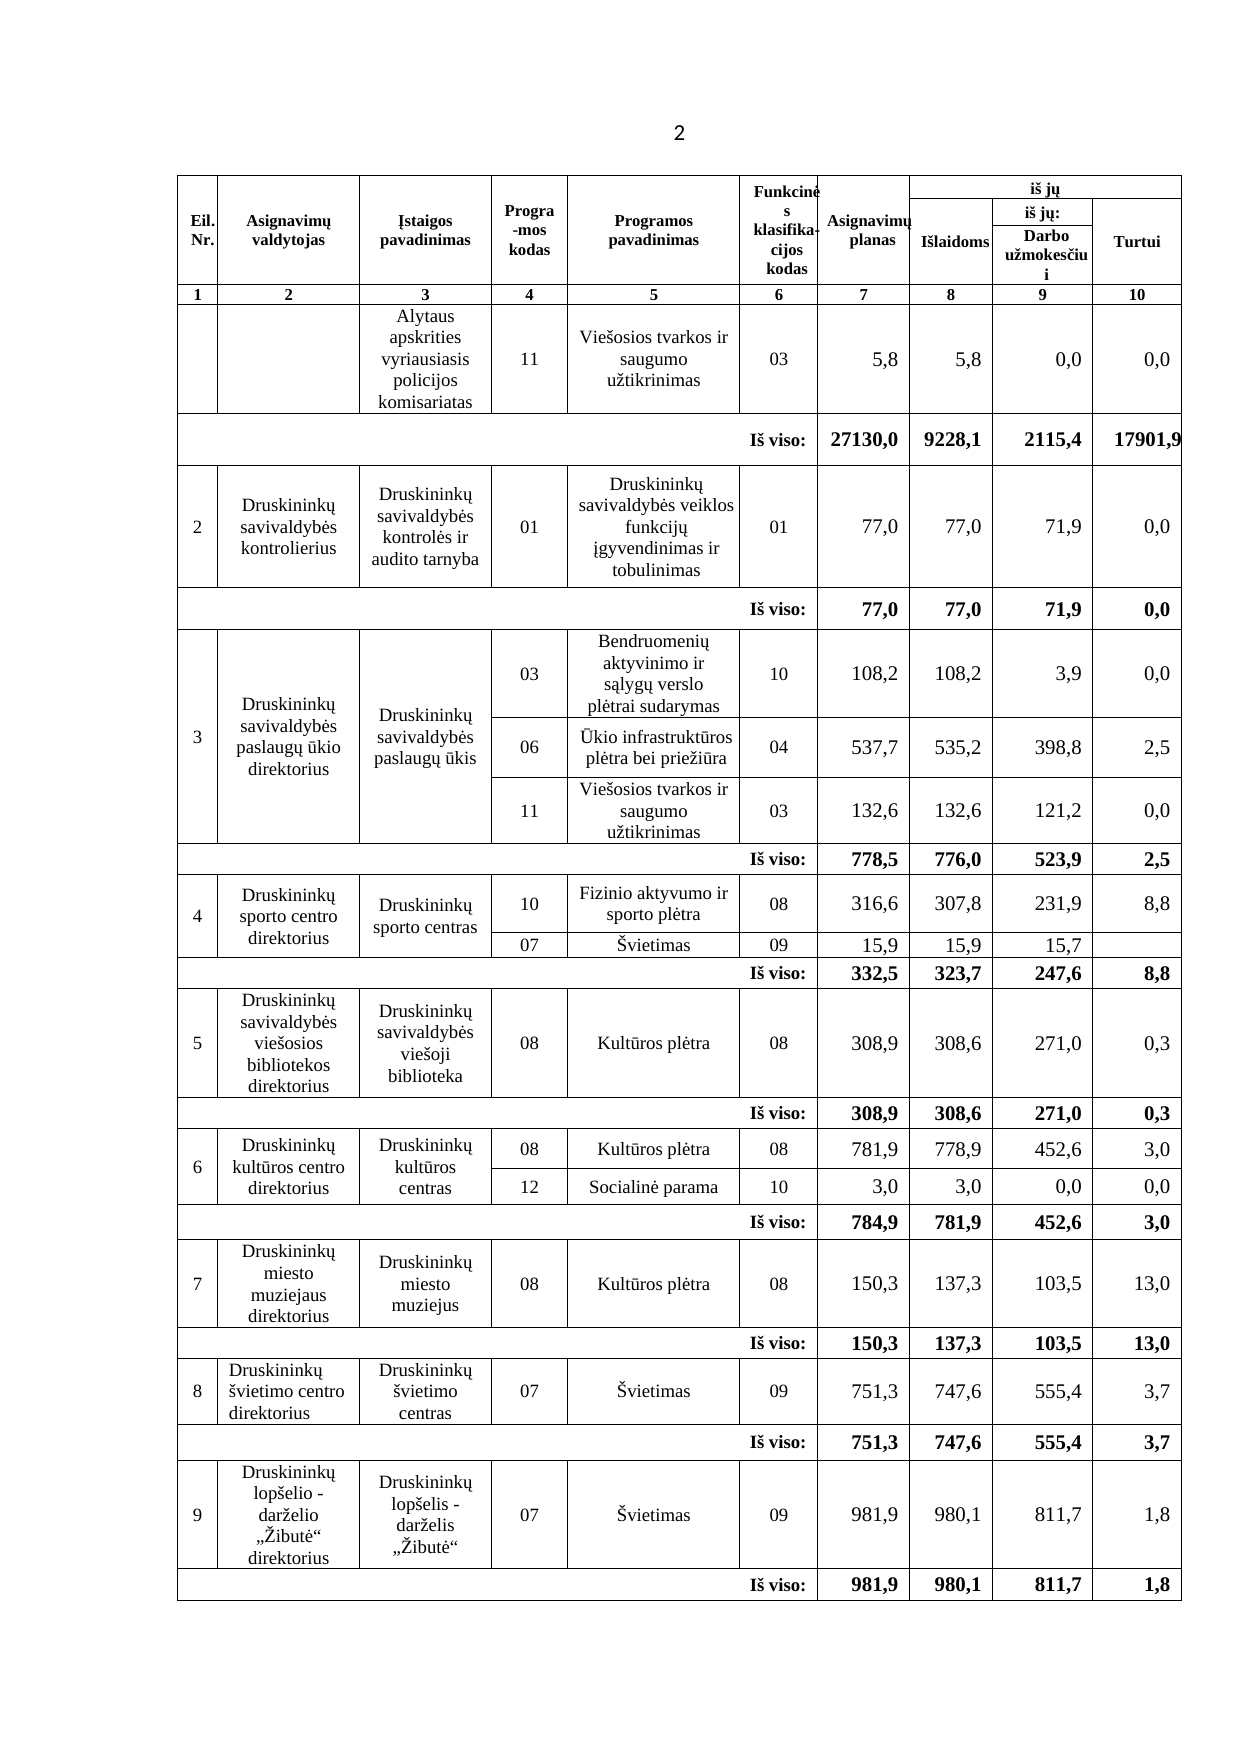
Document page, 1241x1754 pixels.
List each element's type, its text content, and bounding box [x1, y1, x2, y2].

table_cell 9228,1 [910, 414, 992, 465]
table_cell 778,9 [910, 1129, 992, 1168]
table_cell 150,3 [818, 1240, 909, 1327]
table_cell Švietimas [568, 1461, 739, 1568]
table_cell 132,6 [818, 778, 909, 843]
table_cell 4 [492, 285, 567, 304]
table_cell 01 [492, 466, 567, 587]
table_cell 8 [178, 1359, 217, 1423]
table_cell 5 [568, 285, 739, 304]
table_cell 751,3 [818, 1359, 909, 1423]
table_cell 15,9 [818, 933, 909, 957]
table_cell Alytaus apskrities vyriausiasis policijos komisariatas [360, 305, 491, 412]
table_cell Darbo užmokesčiui [993, 226, 1092, 283]
table_cell 27130,0 [818, 414, 909, 465]
table_cell Išlaidoms [910, 199, 992, 283]
table_cell Druskininkų švietimo centras [360, 1359, 491, 1423]
table_cell 3,0 [1093, 1129, 1181, 1168]
table_cell 7 [818, 285, 909, 304]
table_cell 452,6 [993, 1205, 1092, 1239]
table_cell Druskininkų lopšelis - darželis „Žibutė“ [360, 1461, 491, 1568]
table_cell 981,9 [818, 1569, 909, 1599]
table_cell 108,2 [910, 630, 992, 717]
table_header Progra-mos kodas [492, 176, 567, 283]
table_cell 6 [740, 285, 817, 304]
table_cell 10 [1093, 285, 1181, 304]
table_cell Iš viso: [178, 958, 817, 988]
table_cell Kultūros plėtra [568, 1240, 739, 1327]
table_cell Fizinio aktyvumo ir sporto plėtra [568, 875, 739, 932]
table_cell 11 [492, 305, 567, 412]
table_cell 308,6 [910, 1098, 992, 1128]
table_cell 04 [740, 718, 817, 777]
table_cell 537,7 [818, 718, 909, 777]
table_cell 0,0 [1093, 1169, 1181, 1203]
table_cell 3,7 [1093, 1425, 1181, 1459]
table_cell Druskininkų lopšelio - darželio „Žibutė“ direktorius [218, 1461, 359, 1568]
table_header Programos pavadinimas [568, 176, 739, 283]
table_cell 0,3 [1093, 989, 1181, 1097]
table_cell Kultūros plėtra [568, 1129, 739, 1168]
table_header Asignavimų valdytojas [218, 176, 359, 283]
table_cell 751,3 [818, 1425, 909, 1459]
table_cell Švietimas [568, 933, 739, 957]
table_cell 08 [492, 1240, 567, 1327]
table_cell 9 [178, 1461, 217, 1568]
table_cell 7 [178, 1240, 217, 1327]
table_cell 13,0 [1093, 1328, 1181, 1358]
table_cell 247,6 [993, 958, 1092, 988]
table_cell Viešosios tvarkos ir saugumo užtikrinimas [568, 305, 739, 412]
table_cell 523,9 [993, 844, 1092, 874]
table_cell 06 [492, 718, 567, 777]
table_cell 12 [492, 1169, 567, 1203]
table_cell 4 [178, 875, 217, 957]
table_cell 03 [740, 778, 817, 843]
table_cell Druskininkų savivaldybės kontrolės ir audito tarnyba [360, 466, 491, 587]
table_cell 103,5 [993, 1240, 1092, 1327]
table_cell Iš viso: [178, 1098, 817, 1128]
table_cell 03 [740, 305, 817, 412]
table_cell 15,9 [910, 933, 992, 957]
table_header Funkcinės klasifika-cijos kodas [740, 176, 817, 283]
table_cell Ūkio infrastruktūros plėtra bei priežiūra [568, 718, 739, 777]
table_cell Druskininkų kultūros centras [360, 1129, 491, 1203]
table_cell 9 [993, 285, 1092, 304]
table_cell 323,7 [910, 958, 992, 988]
table_cell Kultūros plėtra [568, 989, 739, 1097]
table_cell 71,9 [993, 588, 1092, 629]
table_cell 2115,4 [993, 414, 1092, 465]
table_cell 08 [740, 1240, 817, 1327]
table_cell 150,3 [818, 1328, 909, 1358]
table_cell 308,9 [818, 989, 909, 1097]
table_cell [218, 305, 359, 412]
table_header Įstaigos pavadinimas [360, 176, 491, 283]
table_cell 316,6 [818, 875, 909, 932]
table_cell 108,2 [818, 630, 909, 717]
table_cell 980,1 [910, 1569, 992, 1599]
table_cell 980,1 [910, 1461, 992, 1568]
table_cell 0,0 [993, 305, 1092, 412]
table_cell 811,7 [993, 1569, 1092, 1599]
table_cell 3,0 [1093, 1205, 1181, 1239]
table_cell 3 [360, 285, 491, 304]
table_cell 0,0 [1093, 466, 1181, 587]
table_cell Iš viso: [178, 414, 817, 465]
table_cell Druskininkų sporto centro direktorius [218, 875, 359, 957]
table_cell 121,2 [993, 778, 1092, 843]
table_cell [178, 305, 217, 412]
table_cell 8 [910, 285, 992, 304]
table_cell 10 [492, 875, 567, 932]
table_cell 2,5 [1093, 718, 1181, 777]
table_cell 811,7 [993, 1461, 1092, 1568]
table_cell Druskininkų savivaldybės paslaugų ūkis [360, 630, 491, 843]
table_cell 6 [178, 1129, 217, 1203]
table_cell 0,0 [1093, 630, 1181, 717]
table_cell 13,0 [1093, 1240, 1181, 1327]
table_cell 08 [492, 989, 567, 1097]
table_cell 307,8 [910, 875, 992, 932]
table_header Eil. Nr. [178, 176, 217, 283]
table_cell 3,7 [1093, 1359, 1181, 1423]
table_cell iš jų: [993, 199, 1092, 225]
table_cell 132,6 [910, 778, 992, 843]
table_cell Iš viso: [178, 1328, 817, 1358]
table_cell 0,0 [1093, 305, 1181, 412]
table_cell Iš viso: [178, 844, 817, 874]
table_cell 2 [218, 285, 359, 304]
table_cell 555,4 [993, 1425, 1092, 1459]
table_cell Druskininkų savivaldybės kontrolierius [218, 466, 359, 587]
table_cell 1,8 [1093, 1461, 1181, 1568]
table_cell Druskininkų savivaldybės paslaugų ūkio direktorius [218, 630, 359, 843]
table_cell 137,3 [910, 1328, 992, 1358]
table_cell 2 [178, 466, 217, 587]
table_cell 10 [740, 1169, 817, 1203]
table_cell 08 [740, 1129, 817, 1168]
table_cell 781,9 [910, 1205, 992, 1239]
table_cell 555,4 [993, 1359, 1092, 1423]
table_cell 778,5 [818, 844, 909, 874]
table_cell 0,0 [993, 1169, 1092, 1203]
table_cell 747,6 [910, 1359, 992, 1423]
table_cell Iš viso: [178, 1425, 817, 1459]
table_cell 77,0 [818, 588, 909, 629]
table_cell 08 [740, 989, 817, 1097]
table_cell Švietimas [568, 1359, 739, 1423]
table_cell 0,0 [1093, 778, 1181, 843]
table_cell 398,8 [993, 718, 1092, 777]
table_cell 17901,9 [1093, 414, 1181, 465]
table_cell Druskininkų savivaldybės viešoji biblioteka [360, 989, 491, 1097]
table_cell 3 [178, 630, 217, 843]
table_cell 11 [492, 778, 567, 843]
table_cell 784,9 [818, 1205, 909, 1239]
table_cell Druskininkų sporto centras [360, 875, 491, 957]
table_cell 332,5 [818, 958, 909, 988]
table_cell 5 [178, 989, 217, 1097]
table_cell 535,2 [910, 718, 992, 777]
table_cell 5,8 [818, 305, 909, 412]
table_cell 8,8 [1093, 958, 1181, 988]
table_cell 1,8 [1093, 1569, 1181, 1599]
table_cell Druskininkų švietimo centro direktorius [218, 1359, 359, 1423]
table_cell 781,9 [818, 1129, 909, 1168]
table_cell 776,0 [910, 844, 992, 874]
table_cell 0,3 [1093, 1098, 1181, 1128]
table_cell Druskininkų miesto muziejaus direktorius [218, 1240, 359, 1327]
table_cell 981,9 [818, 1461, 909, 1568]
table_cell 08 [740, 875, 817, 932]
table_cell 01 [740, 466, 817, 587]
table_cell Iš viso: [178, 1205, 817, 1239]
table_cell 77,0 [910, 588, 992, 629]
table_cell 308,9 [818, 1098, 909, 1128]
table_cell 308,6 [910, 989, 992, 1097]
table_cell 09 [740, 1461, 817, 1568]
table_cell 07 [492, 1461, 567, 1568]
table_cell 271,0 [993, 1098, 1092, 1128]
table_cell 1 [178, 285, 217, 304]
table_cell Iš viso: [178, 1569, 817, 1599]
table_cell [1093, 933, 1181, 957]
table_cell 2,5 [1093, 844, 1181, 874]
table_cell 09 [740, 1359, 817, 1423]
table_cell 09 [740, 933, 817, 957]
table_cell Bendruomenių aktyvinimo ir sąlygų verslo plėtrai sudarymas [568, 630, 739, 717]
table_cell Druskininkų savivaldybės veiklos funkcijų įgyvendinimas ir tobulinimas [568, 466, 739, 587]
table_cell 15,7 [993, 933, 1092, 957]
table_cell Druskininkų kultūros centro direktorius [218, 1129, 359, 1203]
table_cell 3,9 [993, 630, 1092, 717]
table_cell Viešosios tvarkos ir saugumo užtikrinimas [568, 778, 739, 843]
table_header iš jų [910, 176, 1181, 198]
table_cell 71,9 [993, 466, 1092, 587]
table_cell 8,8 [1093, 875, 1181, 932]
table_cell 07 [492, 933, 567, 957]
table_cell Iš viso: [178, 588, 817, 629]
table_cell Socialinė parama [568, 1169, 739, 1203]
table_cell 5,8 [910, 305, 992, 412]
table_cell 08 [492, 1129, 567, 1168]
table_cell 452,6 [993, 1129, 1092, 1168]
table_cell 77,0 [910, 466, 992, 587]
table_cell 137,3 [910, 1240, 992, 1327]
table_cell 77,0 [818, 466, 909, 587]
table_cell 271,0 [993, 989, 1092, 1097]
table_cell 03 [492, 630, 567, 717]
table_cell 07 [492, 1359, 567, 1423]
table_cell 3,0 [818, 1169, 909, 1203]
table_cell 0,0 [1093, 588, 1181, 629]
table_cell Druskininkų savivaldybės viešosios bibliotekos direktorius [218, 989, 359, 1097]
table_cell 10 [740, 630, 817, 717]
table_cell 231,9 [993, 875, 1092, 932]
table_cell 747,6 [910, 1425, 992, 1459]
table_cell 103,5 [993, 1328, 1092, 1358]
table_header Asignavimų planas [818, 176, 909, 283]
table_cell Druskininkų miesto muziejus [360, 1240, 491, 1327]
table_cell Turtui [1093, 199, 1181, 283]
table_cell 3,0 [910, 1169, 992, 1203]
